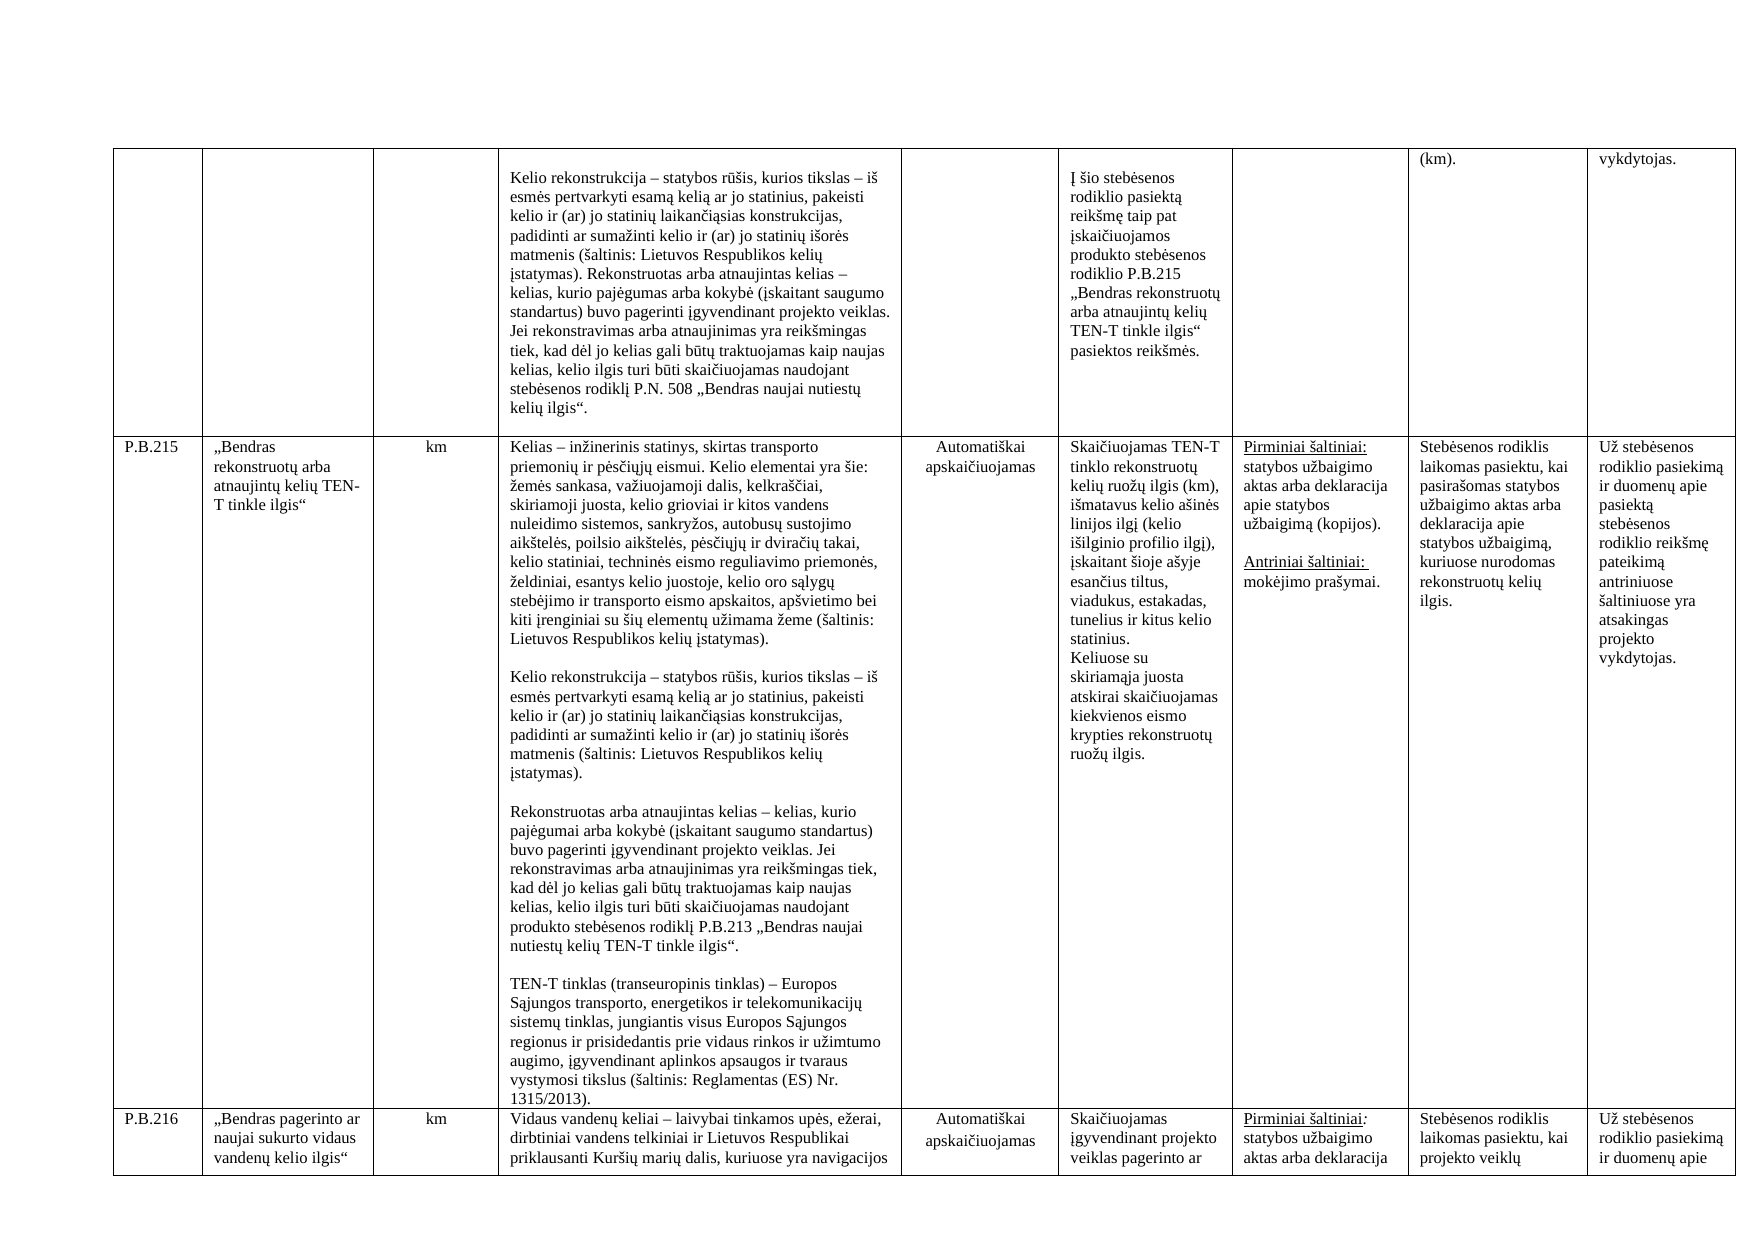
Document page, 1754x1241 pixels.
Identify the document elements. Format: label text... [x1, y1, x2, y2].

table_cell Už stebėsenos rodiklio pasiekimą ir duomenų apie pasiektą stebėsenos rodiklio reikšmę pateikimą antriniuose šaltiniuose yra atsakingas projekto vykdytojas. [1588, 437, 1735, 1108]
table_cell Į šio stebėsenos rodiklio pasiektą reikšmę taip pat įskaičiuojamos produkto stebėsenos rodiklio P.B.215 „Bendras rekonstruotų arba atnaujintų kelių TEN-T tinkle ilgis“ pasiektos reikšmės. [1059, 149, 1232, 436]
table_cell Kelias – inžinerinis statinys, skirtas transporto priemonių ir pėsčiųjų eismui. Kelio elementai yra šie: žemės sankasa, važiuojamoji dalis, kelkraščiai, skiriamoji juosta, kelio grioviai ir kitos vandens nuleidimo sistemos, sankryžos, autobusų sustojimo aikštelės, poilsio aikštelės, pėsčiųjų ir dviračių takai, kelio statiniai, techninės eismo reguliavimo priemonės, želdiniai, esantys kelio juostoje, kelio oro sąlygų stebėjimo ir transporto eismo apskaitos, apšvietimo bei kiti įrenginiai su šių elementų užimama žeme (šaltinis: Lietuvos Respublikos kelių įstatymas). Kelio rekonstrukcija – statybos rūšis, kurios tikslas – iš esmės pertvarkyti esamą kelią ar jo statinius, pakeisti kelio ir (ar) jo statinių laikančiąsias konstrukcijas, padidinti ar sumažinti kelio ir (ar) jo statinių išorės matmenis (šaltinis: Lietuvos Respublikos kelių įstatymas). Rekonstruotas arba atnaujintas kelias – kelias, kurio pajėgumai arba kokybė (įskaitant saugumo standartus) buvo pagerinti įgyvendinant projekto veiklas. Jei rekonstravimas arba atnaujinimas yra reikšmingas tiek, kad dėl jo kelias gali būtų traktuojamas kaip naujas kelias, kelio ilgis turi būti skaičiuojamas naudojant produkto stebėsenos rodiklį P.B.213 „Bendras naujai nutiestų kelių TEN-T tinkle ilgis“. TEN-T tinklas (transeuropinis tinklas) – Europos Sąjungos transporto, energetikos ir telekomunikacijų sistemų tinklas, jungiantis visus Europos Sąjungos regionus ir prisidedantis prie vidaus rinkos ir užimtumo augimo, įgyvendinant aplinkos apsaugos ir tvaraus vystymosi tikslus (šaltinis: Reglamentas (ES) Nr. 1315/2013). [499, 437, 901, 1108]
table_cell Skaičiuojamas įgyvendinant projekto veiklas pagerinto ar [1059, 1109, 1232, 1175]
table_cell „Bendras pagerinto ar naujai sukurto vidaus vandenų kelio ilgis“ [203, 1109, 373, 1175]
table_cell Pirminiai šaltiniai: statybos užbaigimo aktas arba deklaracija apie statybos užbaigimą (kopijos). Antriniai šaltiniai: mokėjimo prašymai. [1233, 437, 1408, 1108]
table_cell [114, 149, 202, 436]
table_cell Automatiškai apskaičiuojamas [902, 437, 1058, 1108]
table_cell Vidaus vandenų keliai – laivybai tinkamos upės, ežerai, dirbtiniai vandens telkiniai ir Lietuvos Respublikai priklausanti Kuršių marių dalis, kuriuose yra navigacijos [499, 1109, 901, 1175]
table_cell „Bendras rekonstruotų arba atnaujintų kelių TEN-T tinkle ilgis“ [203, 437, 373, 1108]
table_cell [1233, 149, 1408, 436]
table_cell Už stebėsenos rodiklio pasiekimą ir duomenų apie [1588, 1109, 1735, 1175]
table_cell Stebėsenos rodiklis laikomas pasiektu, kai projekto veiklų [1409, 1109, 1587, 1175]
table_cell Skaičiuojamas TEN-T tinklo rekonstruotų kelių ruožų ilgis (km), išmatavus kelio ašinės linijos ilgį (kelio išilginio profilio ilgį), įskaitant šioje ašyje esančius tiltus, viadukus, estakadas, tunelius ir kitus kelio statinius. Keliuose su skiriamąja juosta atskirai skaičiuojamas kiekvienos eismo krypties rekonstruotų ruožų ilgis. [1059, 437, 1232, 1108]
table_cell Kelio rekonstrukcija – statybos rūšis, kurios tikslas – iš esmės pertvarkyti esamą kelią ar jo statinius, pakeisti kelio ir (ar) jo statinių laikančiąsias konstrukcijas, padidinti ar sumažinti kelio ir (ar) jo statinių išorės matmenis (šaltinis: Lietuvos Respublikos kelių įstatymas). Rekonstruotas arba atnaujintas kelias – kelias, kurio pajėgumas arba kokybė (įskaitant saugumo standartus) buvo pagerinti įgyvendinant projekto veiklas. Jei rekonstravimas arba atnaujinimas yra reikšmingas tiek, kad dėl jo kelias gali būtų traktuojamas kaip naujas kelias, kelio ilgis turi būti skaičiuojamas naudojant stebėsenos rodiklį P.N. 508 „Bendras naujai nutiestų kelių ilgis“. [499, 149, 901, 436]
table_cell Automatiškai apskaičiuojamas [902, 1109, 1058, 1175]
table_cell P.B.215 [114, 437, 202, 1108]
table_cell [203, 149, 373, 436]
table_cell Pirminiai šaltiniai: statybos užbaigimo aktas arba deklaracija [1233, 1109, 1408, 1175]
table_cell km [374, 437, 498, 1108]
table_cell [374, 149, 498, 436]
table_cell [902, 149, 1058, 436]
table_cell km [374, 1109, 498, 1175]
table_cell (km). [1409, 149, 1587, 436]
table_cell P.B.216 [114, 1109, 202, 1175]
table_cell Stebėsenos rodiklis laikomas pasiektu, kai pasirašomas statybos užbaigimo aktas arba deklaracija apie statybos užbaigimą, kuriuose nurodomas rekonstruotų kelių ilgis. [1409, 437, 1587, 1108]
table_cell vykdytojas. [1588, 149, 1735, 436]
